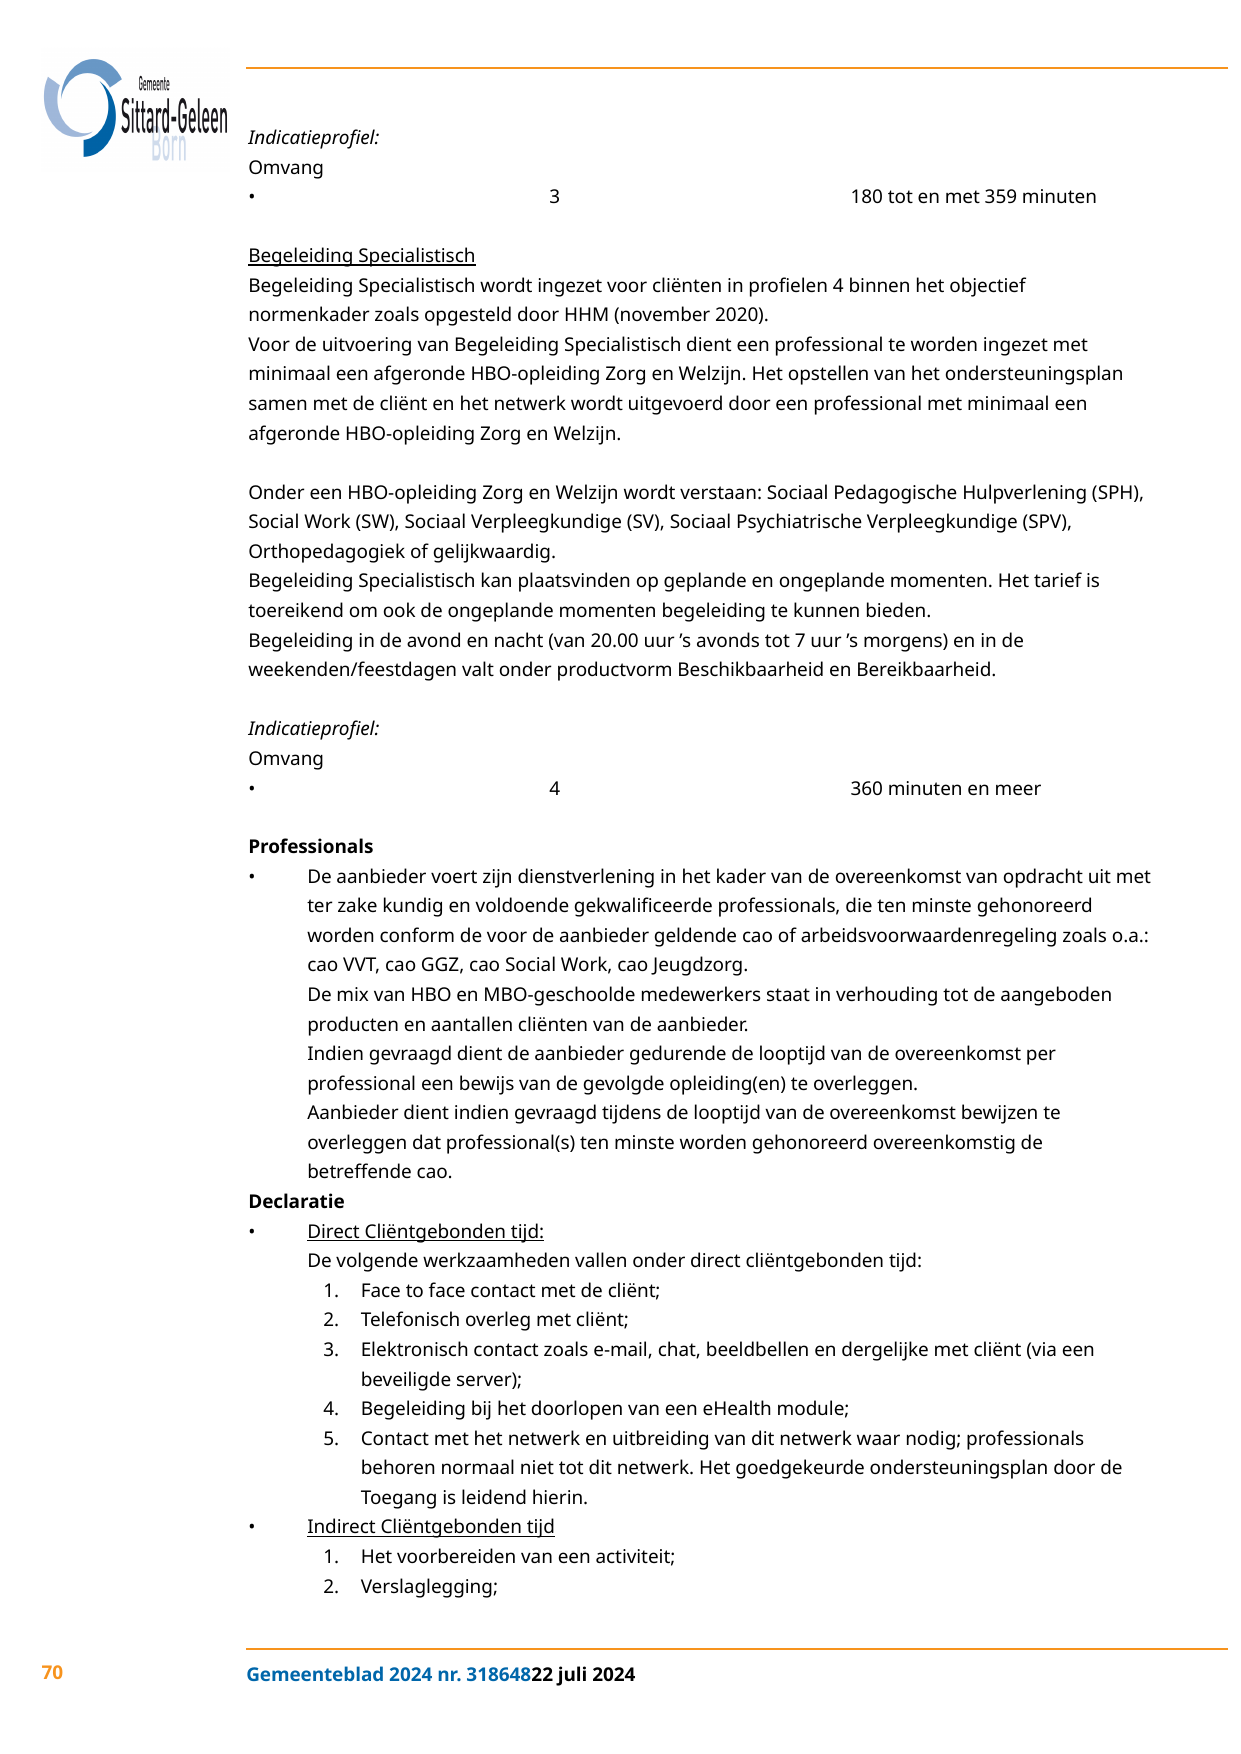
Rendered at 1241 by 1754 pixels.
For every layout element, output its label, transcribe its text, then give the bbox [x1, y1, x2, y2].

text Omvang [248, 745, 1152, 771]
list De volgende werkzaamheden vallen onder direct cliëntgebonden tijd: [248, 1247, 1152, 1273]
list Direct Cliëntgebonden tijd: [248, 1218, 1152, 1244]
picture [41, 47, 231, 172]
list Face to face contact met de cliënt; [323, 1277, 1152, 1303]
list Telefonisch overleg met cliënt; [323, 1307, 1152, 1332]
list Aanbieder dient indien gevraagd tijdens de looptijd van de overeenkomst bewijzen te overleggen dat professional(s) ten minste worden gehonoreerd overeenkomstig de betreffende cao. [248, 1099, 1152, 1184]
text Omvang [248, 154, 1152, 180]
table_header 180 tot en met 359 minuten [850, 184, 1152, 209]
text Declaratie [248, 1188, 1152, 1214]
text Begeleiding in de avond en nacht (van 20.00 uur ’s avonds tot 7 uur ’s morgens) en in de weekenden/feestdagen valt onder productvorm Beschikbaarheid en Bereikbaarheid. [248, 627, 1152, 682]
list Contact met het netwerk en uitbreiding van dit netwerk waar nodig; professionals behoren normaal niet tot dit netwerk. Het goedgekeurde ondersteuningsplan door de Toegang is leidend hierin. [323, 1425, 1152, 1510]
table_header 4 [549, 775, 850, 801]
text Indicatieprofiel: [248, 124, 1152, 150]
list Begeleiding bij het doorlopen van een eHealth module; [323, 1395, 1152, 1421]
table_header 3 [549, 184, 850, 209]
table_header • [248, 775, 549, 801]
list De mix van HBO en MBO-geschoolde medewerkers staat in verhouding tot de aangeboden producten en aantallen cliënten van de aanbieder. [248, 981, 1152, 1037]
table_header • [248, 184, 549, 209]
list Indien gevraagd dient de aanbieder gedurende de looptijd van de overeenkomst per professional een bewijs van de gevolgde opleiding(en) te overleggen. [248, 1040, 1152, 1096]
table_header 360 minuten en meer [850, 775, 1152, 801]
text Begeleiding Specialistisch wordt ingezet voor cliënten in profielen 4 binnen het objectief normenkader zoals opgesteld door HHM (november 2020). [248, 272, 1152, 327]
list Verslaglegging; [323, 1573, 1152, 1599]
text Begeleiding Specialistisch kan plaatsvinden op geplande en ongeplande momenten. Het tarief is toereikend om ook de ongeplande momenten begeleiding te kunnen bieden. [248, 568, 1152, 623]
list De aanbieder voert zijn dienstverlening in het kader van de overeenkomst van opdracht uit met ter zake kundig en voldoende gekwalificeerde professionals, die ten minste gehonoreerd worden conform de voor de aanbieder geldende cao of arbeidsvoorwaardenregeling zoals o.a.: cao VVT, cao GGZ, cao Social Work, cao Jeugdzorg. [248, 863, 1152, 977]
list Elektronisch contact zoals e-mail, chat, beeldbellen en dergelijke met cliënt (via een beveiligde server); [323, 1336, 1152, 1392]
list Het voorbereiden van een activiteit; [323, 1543, 1152, 1569]
text Voor de uitvoering van Begeleiding Specialistisch dient een professional te worden ingezet met minimaal een afgeronde HBO-opleiding Zorg en Welzijn. Het opstellen van het ondersteuningsplan samen met de cliënt en het netwerk wordt uitgevoerd door een professional met minimaal een afgeronde HBO-opleiding Zorg en Welzijn. [248, 331, 1152, 445]
text Professionals [248, 833, 1152, 859]
list Indirect Cliëntgebonden tijd [248, 1514, 1152, 1539]
text Onder een HBO-opleiding Zorg en Welzijn wordt verstaan: Sociaal Pedagogische Hulpverlening (SPH), Social Work (SW), Sociaal Verpleegkundige (SV), Sociaal Psychiatrische Verpleegkundige (SPV), Orthopedagogiek of gelijkwaardig. [248, 479, 1152, 564]
text Begeleiding Specialistisch [248, 242, 1152, 268]
text Indicatieprofiel: [248, 716, 1152, 741]
